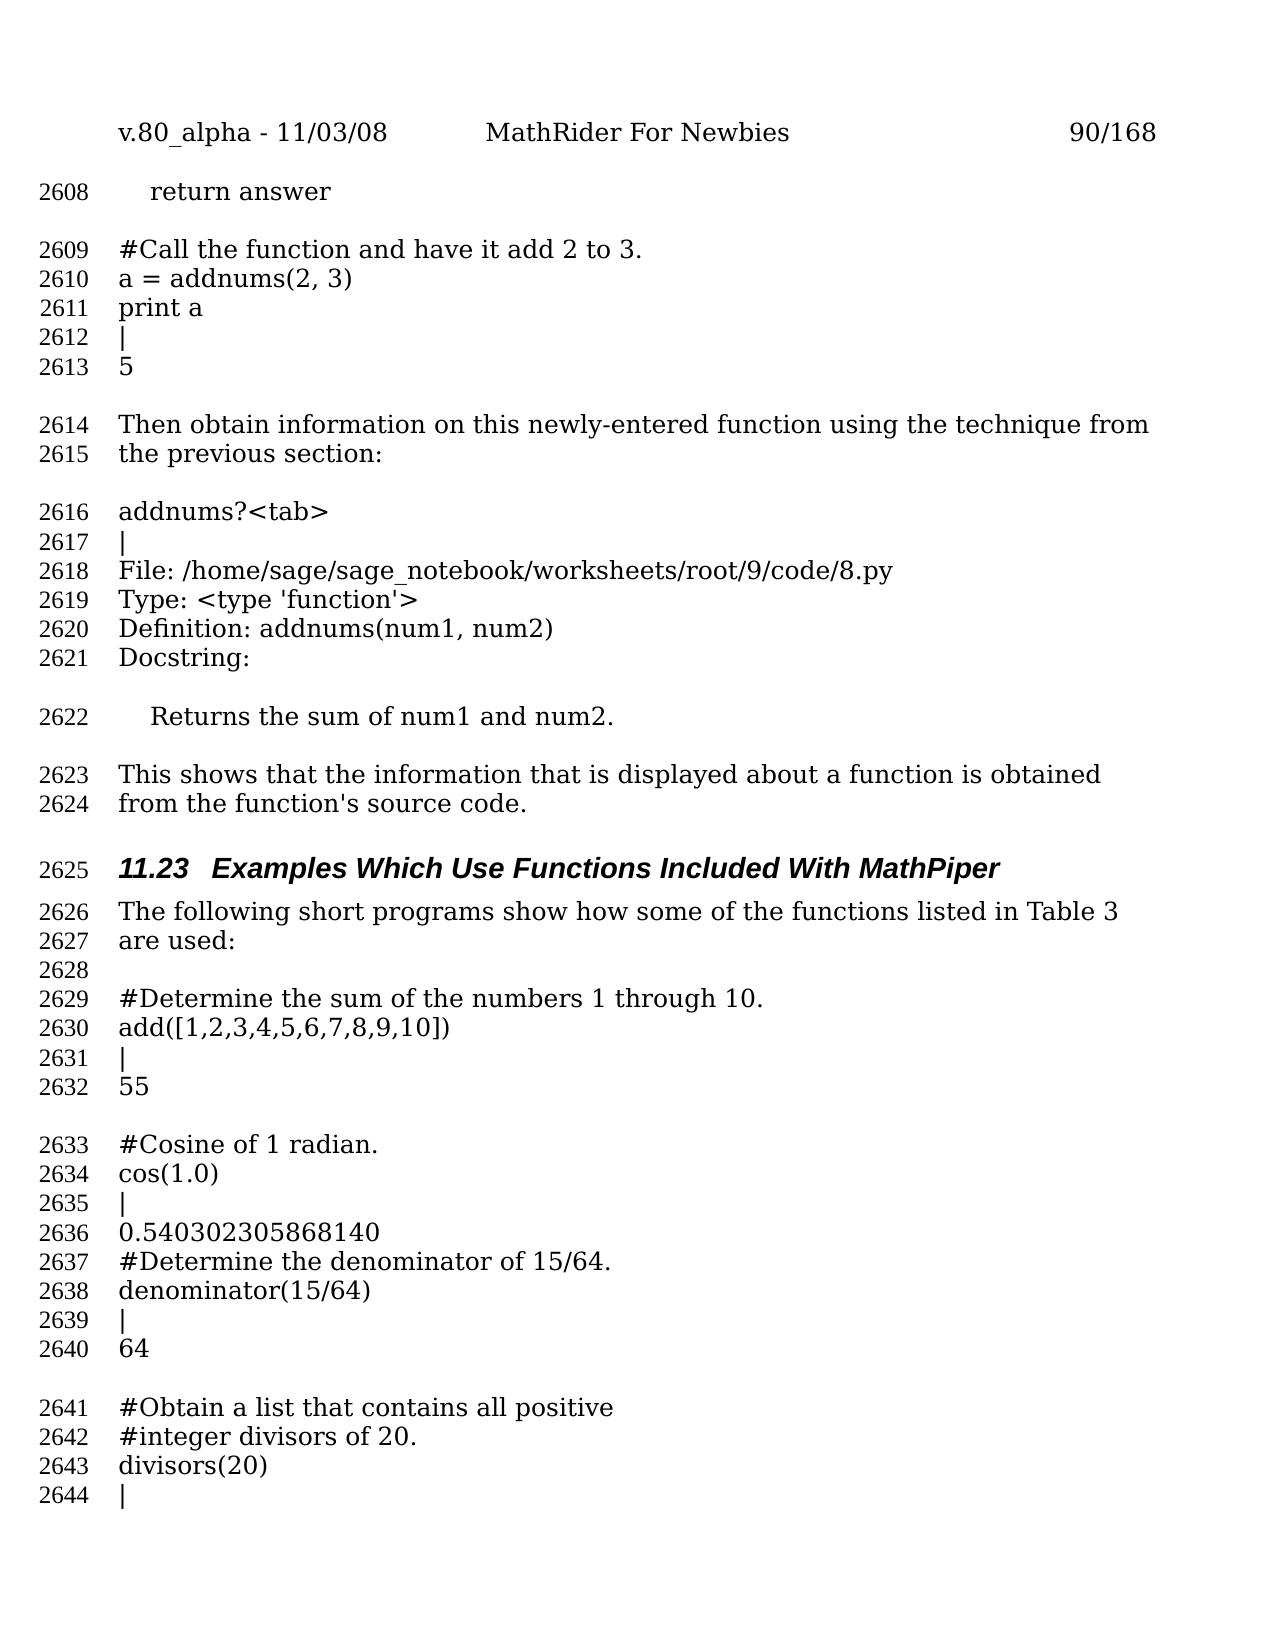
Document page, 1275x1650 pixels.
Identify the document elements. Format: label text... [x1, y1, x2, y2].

text Then obtain information on this newly-entered function using the technique from the previous section: [118, 410, 1157, 468]
subtitle Examples Which Use Functions Included With MathPiper [118, 851, 1157, 885]
text #Obtain a list that contains all positive [118, 1393, 1157, 1422]
text 64 [118, 1334, 1157, 1364]
text The following short programs show how some of the functions listed in Table 3 are used: [118, 897, 1157, 955]
text Type: <type 'function'> [118, 585, 1157, 614]
text #Determine the denominator of 15/64. [118, 1247, 1157, 1276]
text #Cosine of 1 radian. [118, 1130, 1157, 1159]
text This shows that the information that is displayed about a function is obtained from the function's source code. [118, 760, 1157, 818]
text Docstring: [118, 643, 1157, 673]
text 5 [118, 352, 1157, 381]
text addnums?<tab> [118, 498, 1157, 527]
text print a [118, 293, 1157, 323]
text File: /home/sage/sage_notebook/worksheets/root/9/code/8.py [118, 556, 1157, 585]
text | [118, 527, 1157, 556]
text | [118, 1189, 1157, 1218]
text 55 [118, 1072, 1157, 1101]
text Returns the sum of num1 and num2. [118, 702, 1157, 731]
text add([1,2,3,4,5,6,7,8,9,10]) [118, 1014, 1157, 1043]
text a = addnums(2, 3) [118, 264, 1157, 293]
text | [118, 323, 1157, 352]
text cos(1.0) [118, 1159, 1157, 1189]
text | [118, 1305, 1157, 1334]
text #integer divisors of 20. [118, 1422, 1157, 1451]
text denominator(15/64) [118, 1276, 1157, 1305]
text divisors(20) [118, 1451, 1157, 1480]
text #Determine the sum of the numbers 1 through 10. [118, 984, 1157, 1014]
text | [118, 1480, 1157, 1509]
text Definition: addnums(num1, num2) [118, 614, 1157, 643]
text #Call the function and have it add 2 to 3. [118, 235, 1157, 264]
text return answer [118, 177, 1157, 206]
text | [118, 1043, 1157, 1072]
text 0.540302305868140 [118, 1218, 1157, 1247]
